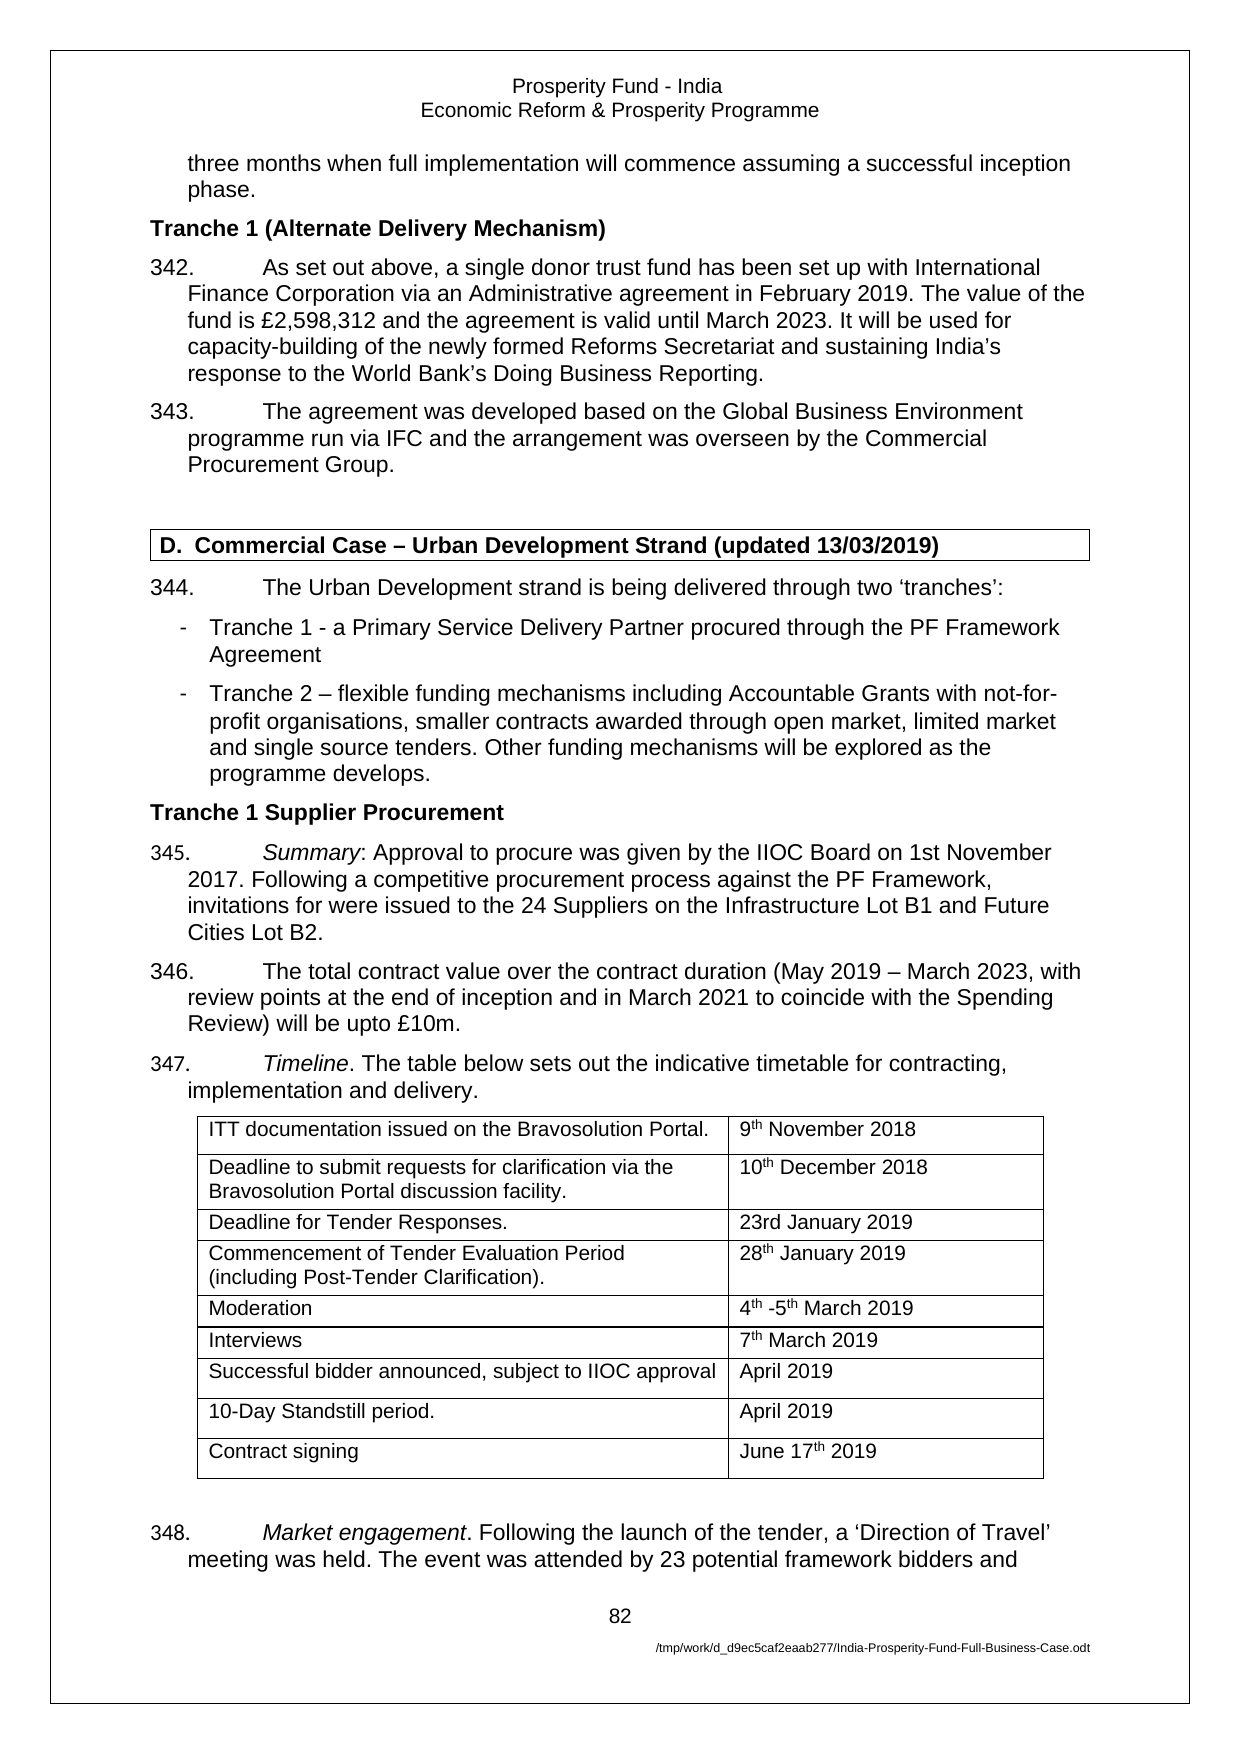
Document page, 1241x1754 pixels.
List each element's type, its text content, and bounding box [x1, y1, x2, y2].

list three months when full implementation will commence assuming a successful inception phase. [150, 150, 1090, 203]
table_cell April 2019 [729, 1399, 1043, 1438]
table_cell Contract signing [198, 1439, 728, 1478]
table_cell April 2019 [729, 1359, 1043, 1398]
list The Urban Development strand is being delivered through two ‘tranches’: [150, 574, 1090, 600]
table_header 9th November 2018 [729, 1117, 1043, 1153]
table_cell Moderation [198, 1296, 728, 1326]
table_cell Deadline to submit requests for clarification via the Bravosolution Portal discussion facility. [198, 1155, 728, 1209]
table_cell June 17th 2019 [729, 1439, 1043, 1478]
list The agreement was developed based on the Global Business Environment programme run via IFC and the arrangement was overseen by the Commercial Procurement Group. [150, 398, 1090, 477]
list The total contract value over the contract duration (May 2019 – March 2023, with review points at the end of inception and in March 2021 to coincide with the Spending Review) will be upto £10m. [150, 958, 1090, 1037]
table_cell 4th -5th March 2019 [729, 1296, 1043, 1326]
list As set out above, a single donor trust fund has been set up with International Finance Corporation via an Administrative agreement in February 2019. The value of the fund is £2,598,312 and the agreement is valid until March 2023. It will be used for capacity-building of the newly formed Reforms Secretariat and sustaining India’s response to the World Bank’s Doing Business Reporting. [150, 254, 1090, 386]
list Market engagement. Following the launch of the tender, a ‘Direction of Travel’ meeting was held. The event was attended by 23 potential framework bidders and [150, 1518, 1090, 1573]
text Tranche 1 (Alternate Delivery Mechanism) [150, 215, 1090, 242]
list Timeline. The table below sets out the indicative timetable for contracting, implementation and delivery. [150, 1049, 1090, 1103]
list Summary: Approval to procure was given by the IIOC Board on 1st November 2017. Following a competitive procurement process against the PF Framework, invitations for were issued to the 24 Suppliers on the Infrastructure Lot B1 and Future Cities Lot B2. [150, 838, 1090, 945]
table_cell Commencement of Tender Evaluation Period (including Post-Tender Clarification). [198, 1241, 728, 1295]
table_cell 10th December 2018 [729, 1155, 1043, 1209]
table_cell 10-Day Standstill period. [198, 1399, 728, 1438]
list Tranche 1 - a Primary Service Delivery Partner procured through the PF Framework Agreement [179, 613, 1090, 667]
table_cell 7th March 2019 [729, 1328, 1043, 1358]
table_cell Interviews [198, 1328, 728, 1358]
table_cell 28th January 2019 [729, 1241, 1043, 1295]
text Tranche 1 Supplier Procurement [150, 799, 1080, 826]
subtitle Commercial Case – Urban Development Strand (updated 13/03/2019) [151, 530, 1089, 560]
table_header ITT documentation issued on the Bravosolution Portal. [198, 1117, 728, 1153]
table_cell Deadline for Tender Responses. [198, 1210, 728, 1240]
list Tranche 2 – flexible funding mechanisms including Accountable Grants with not-for-profit organisations, smaller contracts awarded through open market, limited market and single source tenders. Other funding mechanisms will be explored as the programme develops. [179, 679, 1090, 787]
table_cell Successful bidder announced, subject to IIOC approval [198, 1359, 728, 1398]
table_cell 23rd January 2019 [729, 1210, 1043, 1240]
